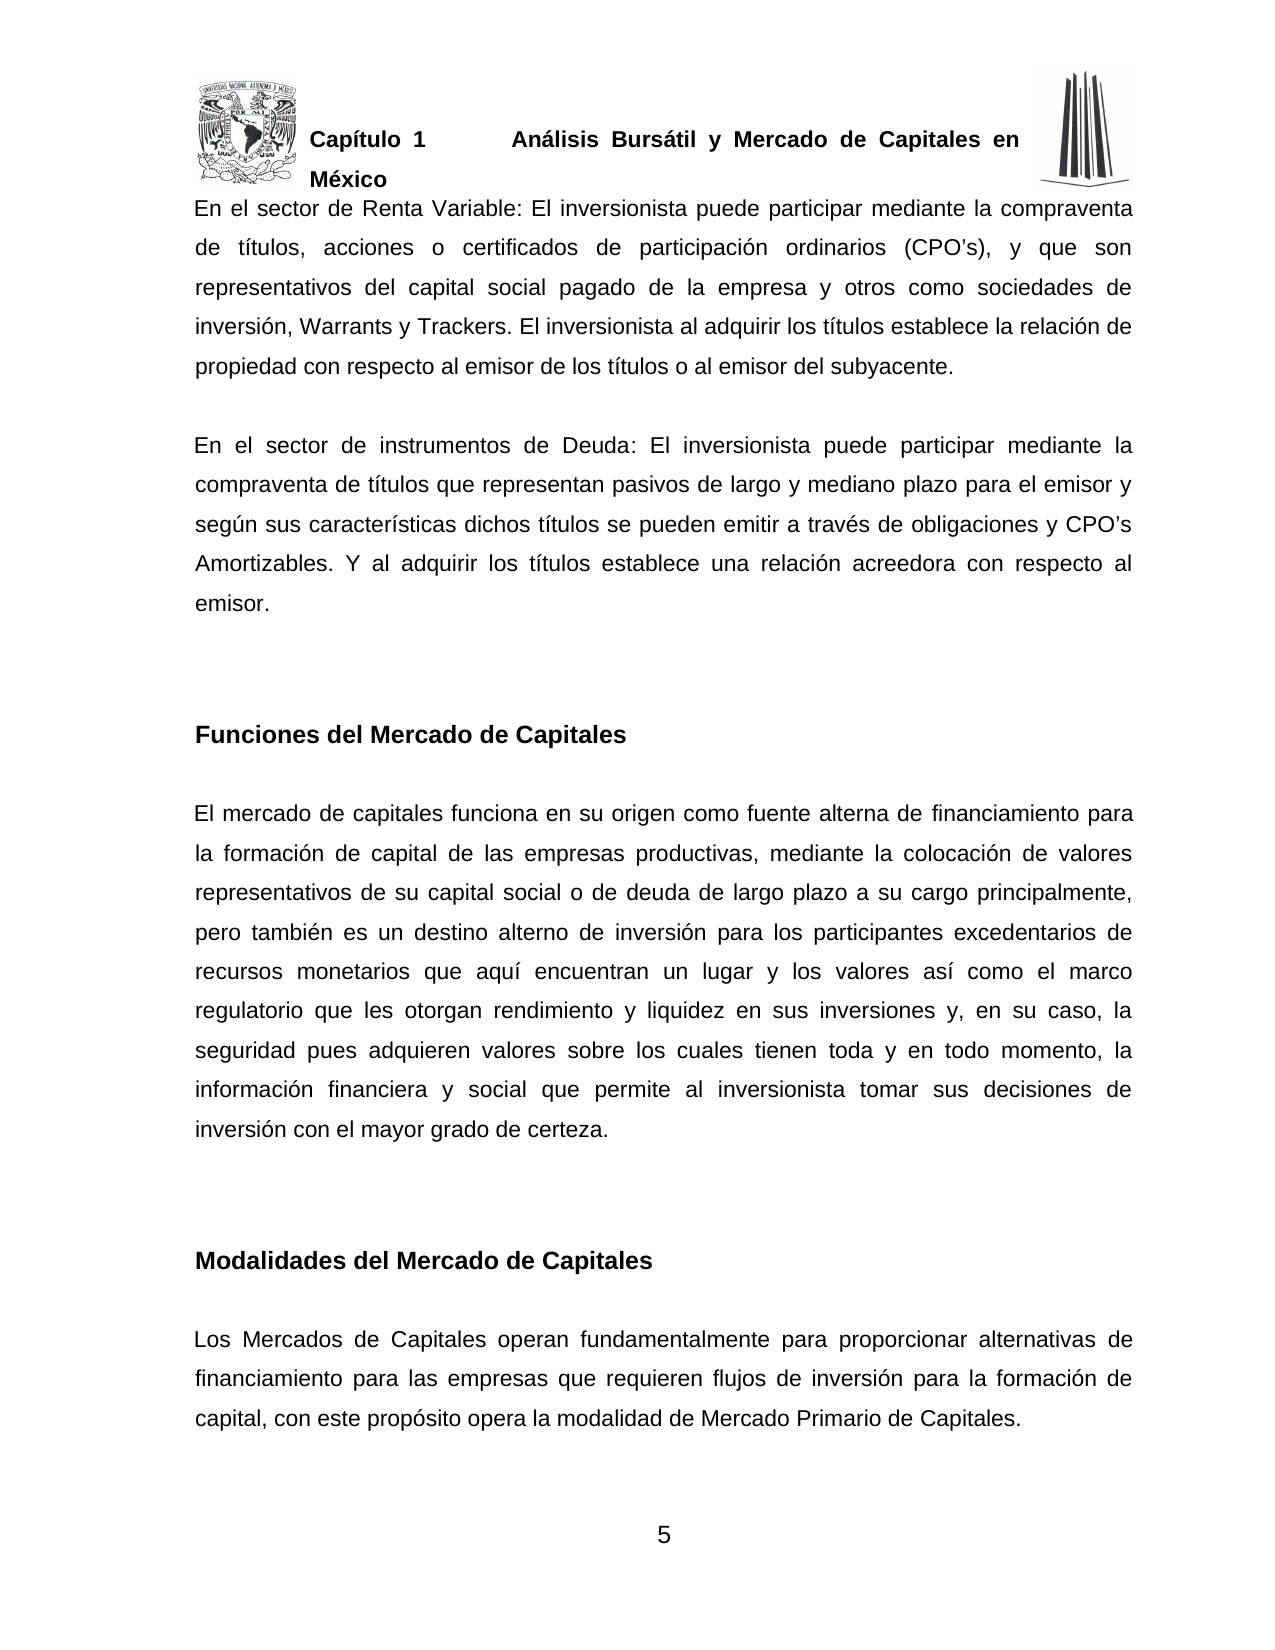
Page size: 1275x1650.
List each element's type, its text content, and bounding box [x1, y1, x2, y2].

text En el sector de instrumentos de Deuda: El inversionista puede participar mediante la compraventa de títulos que representan pasivos de largo y mediano plazo para el emisor y según sus características dichos títulos se pueden emitir a través de obligaciones y CPO’s Amortizables. Y al adquirir los títulos establece una relación acreedora con respecto al emisor. [194, 432, 1133, 616]
text En el sector de Renta Variable: El inversionista puede participar mediante la compraventa de títulos, acciones o certificados de participación ordinarios (CPO’s), y que son representativos del capital social pagado de la empresa y otros como sociedades de inversión, Warrants y Trackers. El inversionista al adquirir los títulos establece la relación de propiedad con respecto al emisor de los títulos o al emisor del subyacente. [194, 195, 1133, 379]
subtitle Modalidades del Mercado de Capitales [195, 1246, 1133, 1274]
subtitle Funciones del Mercado de Capitales [195, 720, 1133, 749]
picture [1034, 65, 1136, 193]
text Los Mercados de Capitales operan fundamentalmente para proporcionar alternativas de financiamiento para las empresas que requieren flujos de inversión para la formación de capital, con este propósito opera la modalidad de Mercado Primario de Capitales. [194, 1326, 1133, 1431]
text El mercado de capitales funciona en su origen como fuente alterna de financiamiento para la formación de capital de las empresas productivas, mediante la colocación de valores representativos de su capital social o de deuda de largo plazo a su cargo principalmente, pero también es un destino alterno de inversión para los participantes excedentarios de recursos monetarios que aquí encuentran un lugar y los valores así como el marco regulatorio que les otorgan rendimiento y liquidez en sus inversiones y, en su caso, la seguridad pues adquieren valores sobre los cuales tienen toda y en todo momento, la información financiera y social que permite al inversionista tomar sus decisiones de inversión con el mayor grado de certeza. [194, 800, 1133, 1142]
